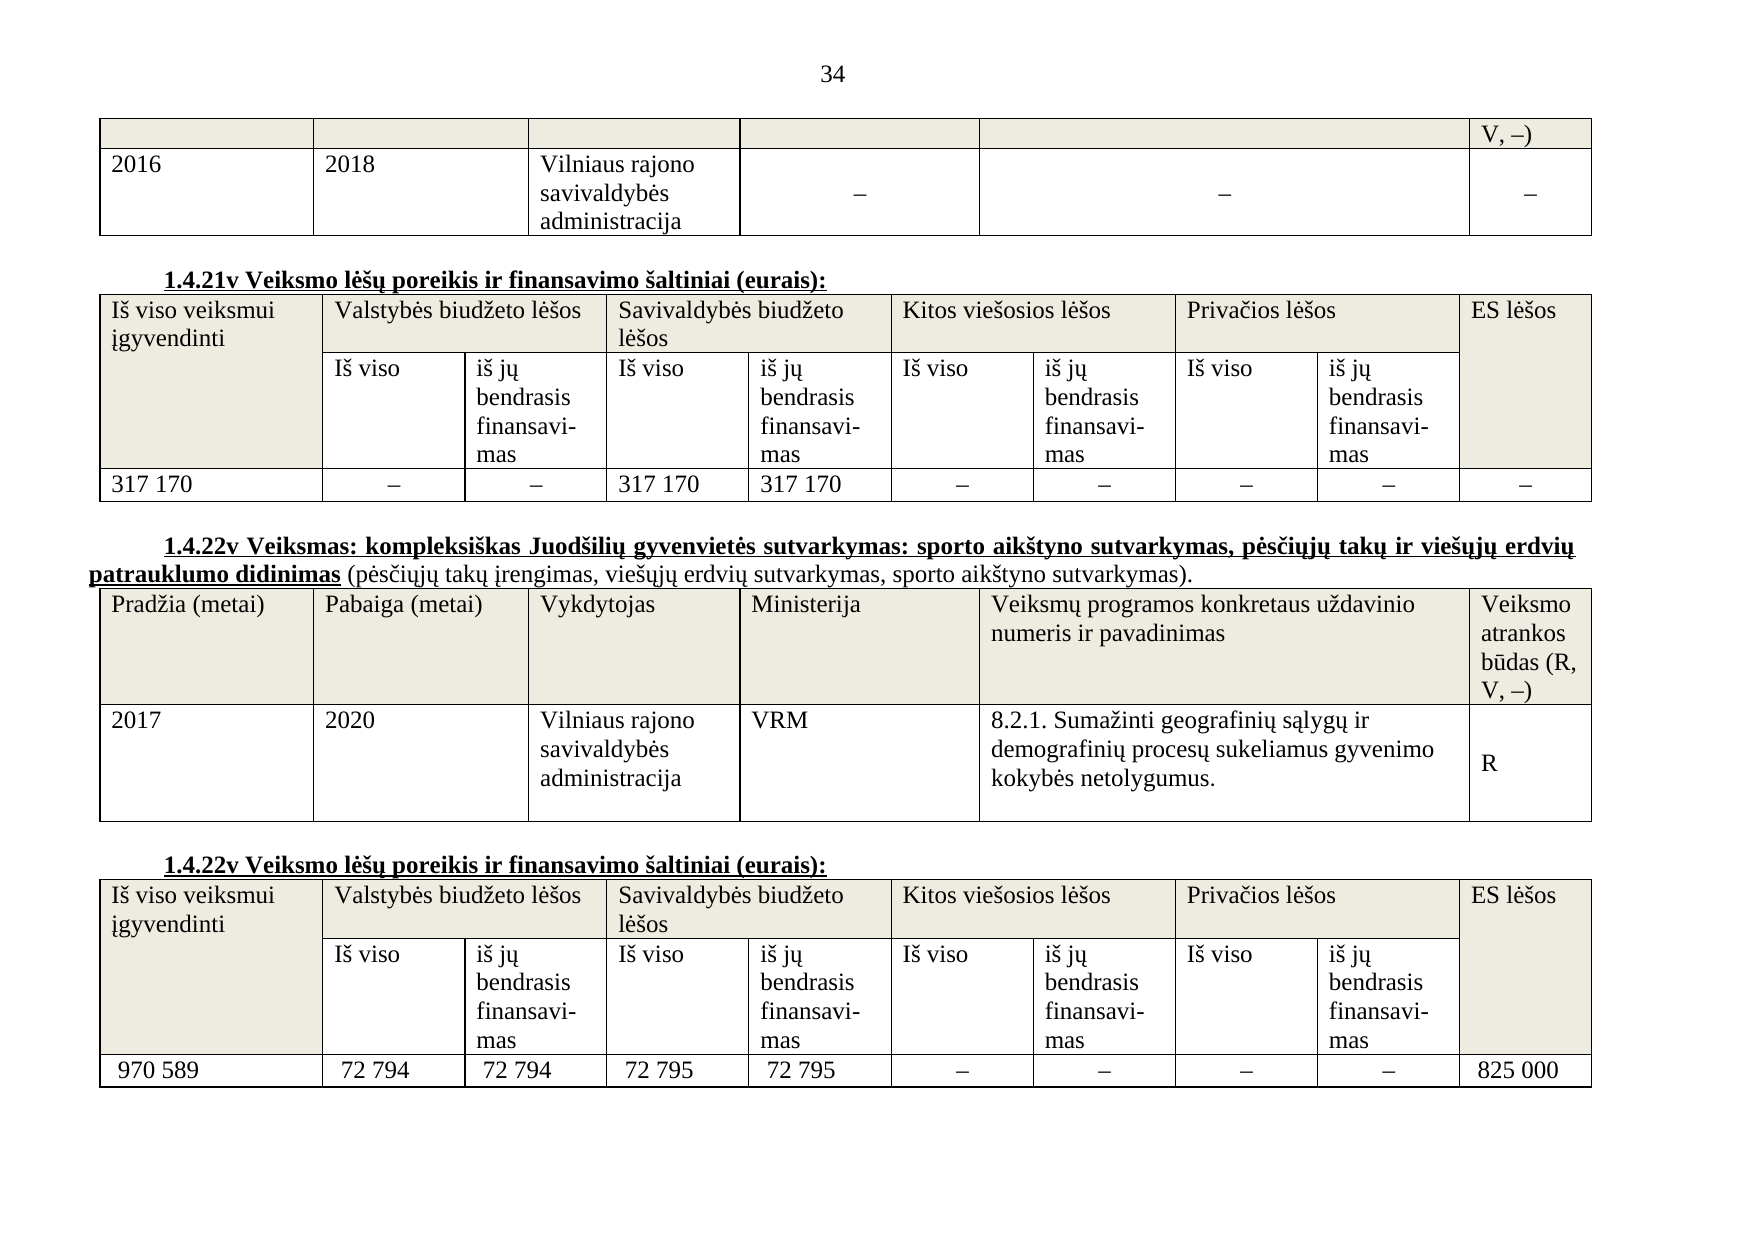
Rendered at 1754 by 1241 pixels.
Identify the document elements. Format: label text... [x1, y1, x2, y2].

table_header Iš viso veiksmui įgyvendinti [101, 295, 322, 468]
table_cell Iš viso [323, 939, 464, 1054]
table_header Pabaiga (metai) [314, 589, 528, 704]
table_cell Iš viso [607, 353, 748, 468]
table_header Veiksmo atrankos būdas (R, V, –) [1470, 589, 1591, 704]
table_cell 2020 [314, 705, 528, 821]
table_cell 72 795 [607, 1055, 748, 1086]
table_cell 72 795 [749, 1055, 891, 1086]
table_header ES lėšos [1460, 295, 1591, 468]
table_cell 2018 [314, 149, 528, 235]
table_header ES lėšos [1460, 880, 1591, 1054]
table_header [980, 119, 1469, 148]
table_header [741, 119, 979, 148]
table_cell – [980, 149, 1469, 235]
table_cell – [1460, 469, 1591, 501]
table_cell VRM [741, 705, 979, 821]
table_header Kitos viešosios lėšos [892, 880, 1175, 938]
table_cell 72 794 [466, 1055, 606, 1086]
table_cell Iš viso [323, 353, 464, 468]
table_cell 2016 [101, 149, 313, 235]
table_cell iš jų bendrasis finansavi- mas [1318, 939, 1459, 1054]
table_cell 2017 [101, 705, 313, 821]
table_cell – [1176, 1055, 1317, 1086]
table_cell iš jų bendrasis finansavi- mas [749, 939, 891, 1054]
table_cell iš jų bendrasis finansavi- mas [466, 353, 606, 468]
text 1.4.22v Veiksmo lėšų poreikis ir finansavimo šaltiniai (eurais): [89, 850, 1577, 879]
table_header Savivaldybės biudžeto lėšos [607, 880, 891, 938]
table_cell – [741, 149, 979, 235]
table_cell Vilniaus rajono savivaldybės administracija [529, 149, 739, 235]
table_header Veiksmų programos konkretaus uždavinio numeris ir pavadinimas [980, 589, 1469, 704]
table_cell iš jų bendrasis finansavi- mas [466, 939, 606, 1054]
table_cell – [892, 469, 1033, 501]
table_cell iš jų bendrasis finansavi- mas [1034, 939, 1175, 1054]
table_header Valstybės biudžeto lėšos [323, 880, 606, 938]
table_cell – [1034, 469, 1175, 501]
table_cell R [1470, 705, 1591, 821]
table_cell 317 170 [101, 469, 322, 501]
table_header V, –) [1470, 119, 1591, 148]
table_cell – [1318, 469, 1459, 501]
text 1.4.22v Veiksmas: kompleksiškas Juodšilių gyvenvietės sutvarkymas: sporto aikštyno sutvarkymas, pėsčiųjų takų ir viešųjų erdvių patrauklumo didinimas (pėsčiųjų takų įrengimas, viešųjų erdvių sutvarkymas, sporto aikštyno sutvarkymas). [89, 531, 1577, 588]
table_cell Iš viso [607, 939, 748, 1054]
table_cell 72 794 [323, 1055, 464, 1086]
table_cell iš jų bendrasis finansavi- mas [1318, 353, 1459, 468]
table_header Privačios lėšos [1176, 880, 1459, 938]
table_cell – [466, 469, 606, 501]
table_cell – [323, 469, 464, 501]
table_cell Iš viso [892, 353, 1033, 468]
table_header Pradžia (metai) [101, 589, 313, 704]
table_header Iš viso veiksmui įgyvendinti [101, 880, 322, 1054]
table_cell Vilniaus rajono savivaldybės administracija [529, 705, 739, 821]
table_cell 970 589 [101, 1055, 322, 1086]
table_header [529, 119, 739, 148]
table_cell iš jų bendrasis finansavi- mas [1034, 353, 1175, 468]
table_header Kitos viešosios lėšos [892, 295, 1175, 352]
table_cell – [1318, 1055, 1459, 1086]
table_header Vykdytojas [529, 589, 739, 704]
table_cell 317 170 [607, 469, 748, 501]
table_cell – [1176, 469, 1317, 501]
table_cell 8.2.1. Sumažinti geografinių sąlygų ir demografinių procesų sukeliamus gyvenimo kokybės netolygumus. [980, 705, 1469, 821]
table_cell – [1470, 149, 1591, 235]
table_cell 317 170 [749, 469, 891, 501]
table_cell Iš viso [892, 939, 1033, 1054]
table_header Valstybės biudžeto lėšos [323, 295, 606, 352]
table_header Ministerija [741, 589, 979, 704]
table_header [314, 119, 528, 148]
table_cell Iš viso [1176, 939, 1317, 1054]
table_header Savivaldybės biudžeto lėšos [607, 295, 891, 352]
table_header [101, 119, 313, 148]
text 1.4.21v Veiksmo lėšų poreikis ir finansavimo šaltiniai (eurais): [89, 265, 1577, 294]
table_cell – [892, 1055, 1033, 1086]
table_header Privačios lėšos [1176, 295, 1459, 352]
table_cell – [1034, 1055, 1175, 1086]
table_cell 825 000 [1460, 1055, 1591, 1086]
table_cell Iš viso [1176, 353, 1317, 468]
table_cell iš jų bendrasis finansavi- mas [749, 353, 891, 468]
